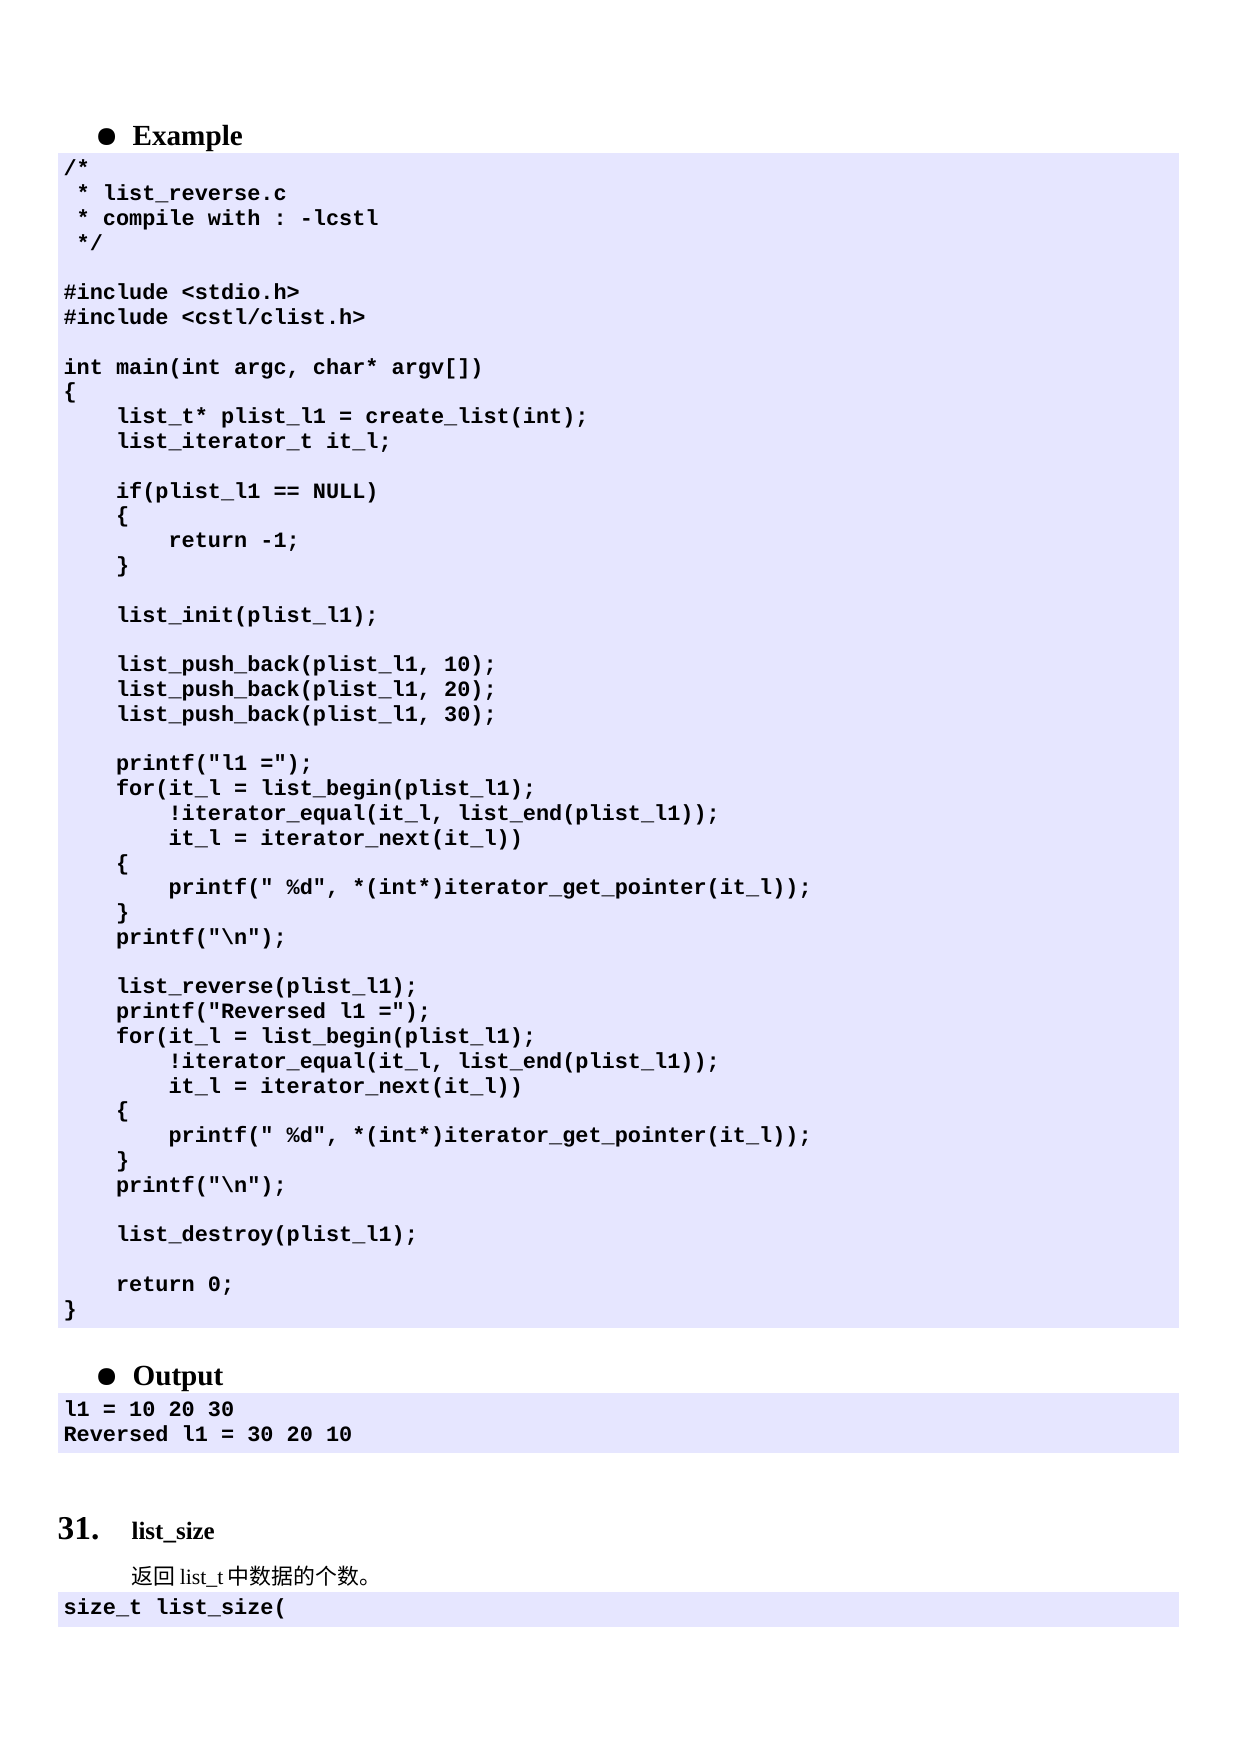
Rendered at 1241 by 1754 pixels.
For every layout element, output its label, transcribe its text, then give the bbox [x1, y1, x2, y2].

table_header l1 = 10 20 30 Reversed l1 = 30 20 10 [58, 1393, 1179, 1453]
table_header size_t list_size( [58, 1592, 1179, 1627]
table_header /* * list_reverse.c * compile with : -lcstl */ #include <stdio.h> #include <cstl/clist.h> int main(int argc, char* argv[]) { list_t* plist_l1 = create_list(int); list_iterator_t it_l; if(plist_l1 == NULL) { return -1; } list_init(plist_l1); list_push_back(plist_l1, 10); list_push_back(plist_l1, 20); list_push_back(plist_l1, 30); printf("l1 ="); for(it_l = list_begin(plist_l1); !iterator_equal(it_l, list_end(plist_l1)); it_l = iterator_next(it_l)) { printf(" %d", *(int*)iterator_get_pointer(it_l)); } printf("\n"); list_reverse(plist_l1); printf("Reversed l1 ="); for(it_l = list_begin(plist_l1); !iterator_equal(it_l, list_end(plist_l1)); it_l = iterator_next(it_l)) { printf(" %d", *(int*)iterator_get_pointer(it_l)); } printf("\n"); list_destroy(plist_l1); return 0; } [58, 153, 1179, 1328]
subtitle list_size [57, 1508, 1179, 1546]
list Example [95, 118, 1179, 152]
list Output [95, 1358, 1179, 1392]
text 返回list_t中数据的个数。 [57, 1559, 1179, 1591]
